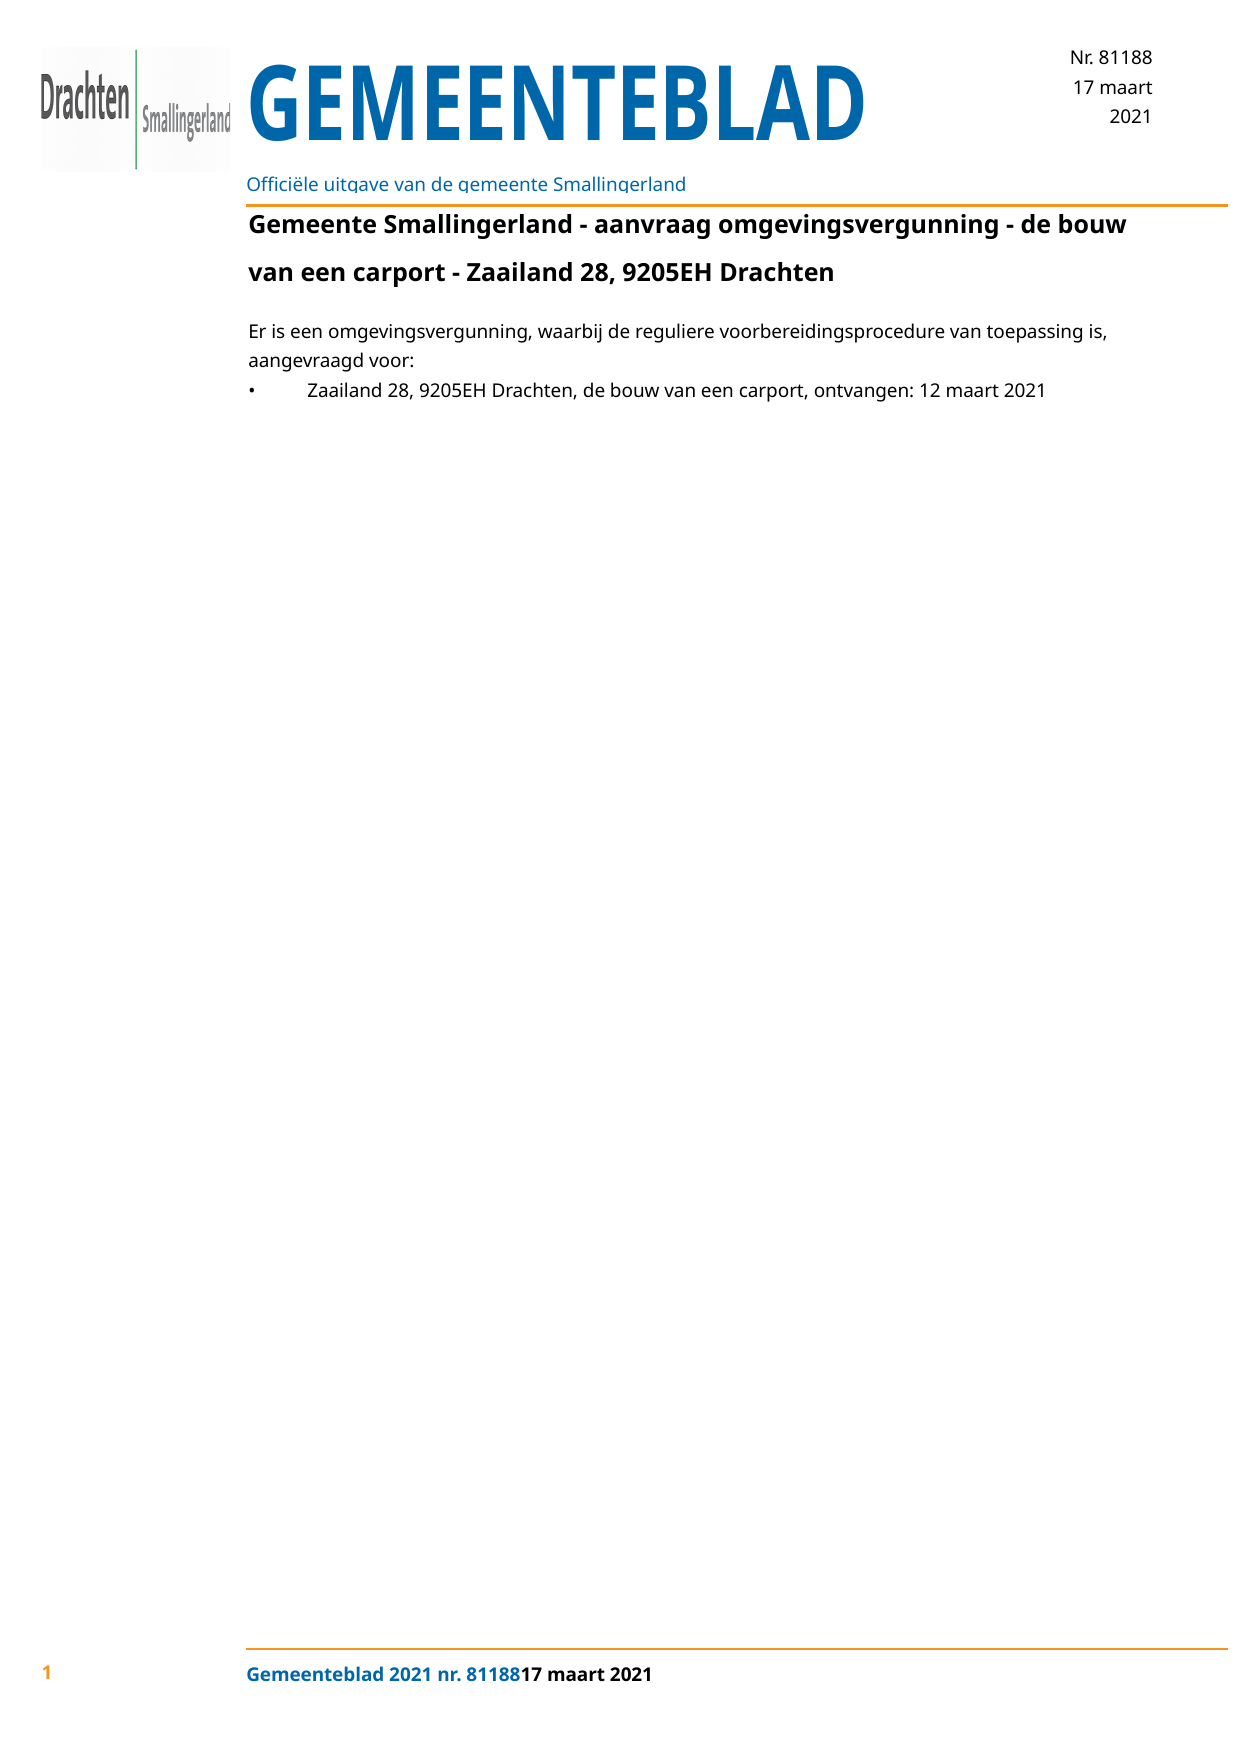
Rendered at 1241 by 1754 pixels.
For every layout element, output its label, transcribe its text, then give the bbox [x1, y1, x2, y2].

list Zaailand 28, 9205EH Drachten, de bouw van een carport, ontvangen: 12 maart 2021 [248, 377, 1152, 403]
text Gemeente Smallingerland - aanvraag omgevingsvergunning - de bouw van een carport - Zaailand 28, 9205EH Drachten [248, 207, 1152, 288]
picture [41, 47, 231, 172]
text Er is een omgevingsvergunning, waarbij de reguliere voorbereidingsprocedure van toepassing is, aangevraagd voor: [248, 318, 1152, 373]
